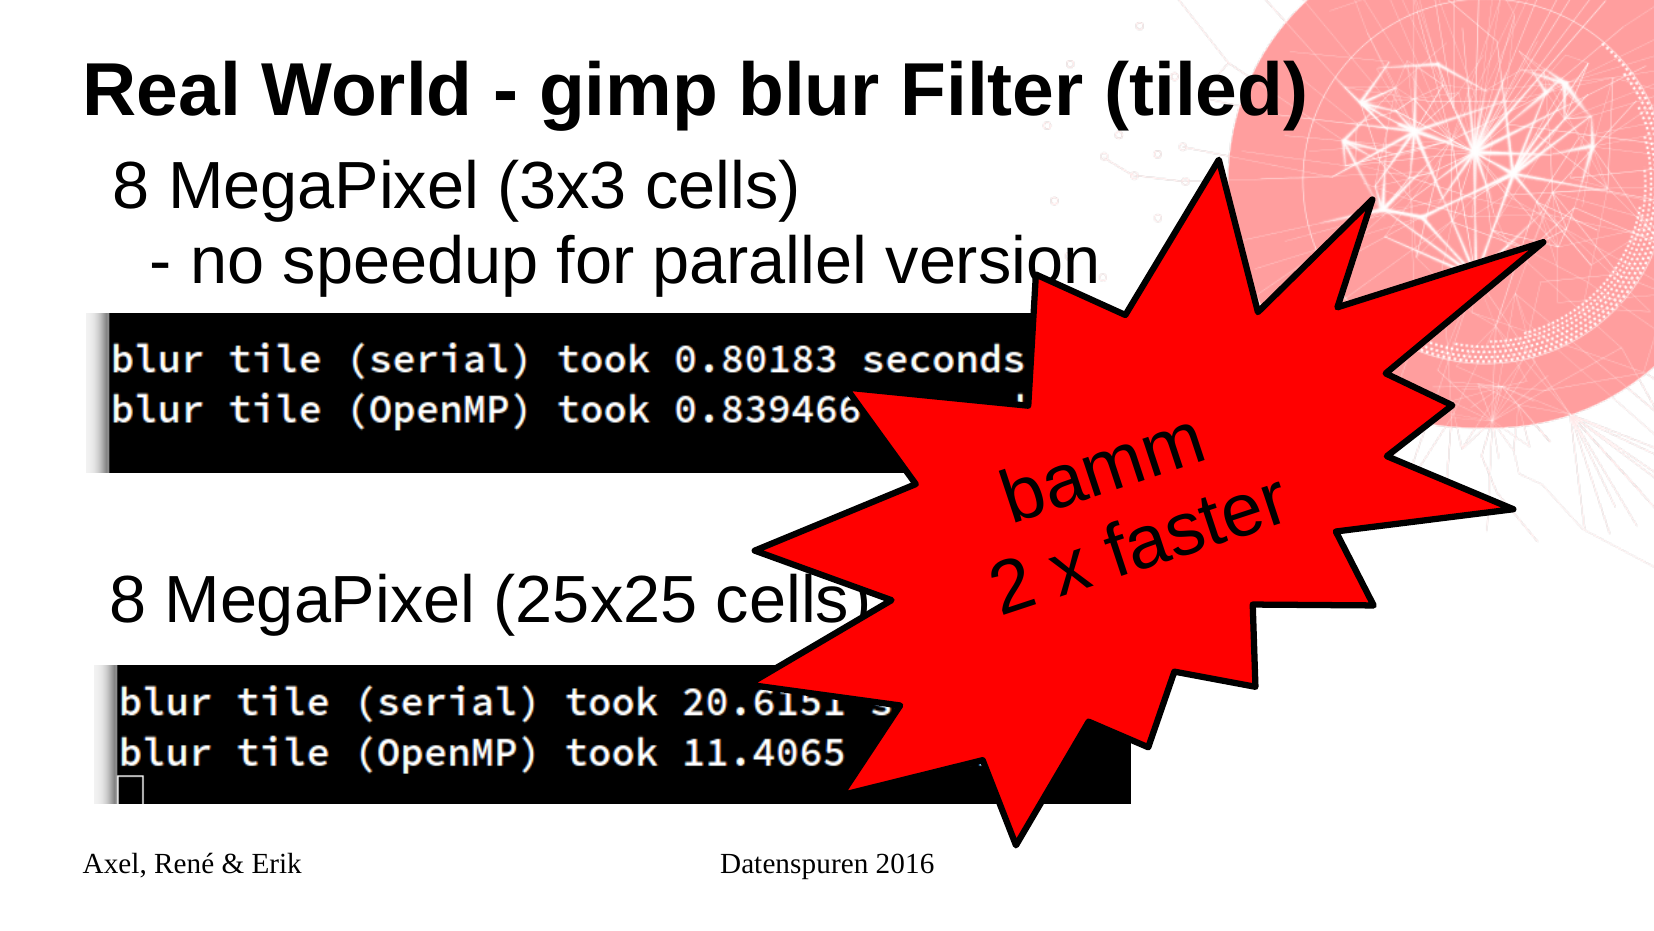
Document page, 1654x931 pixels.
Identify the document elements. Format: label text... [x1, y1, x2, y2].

text_box 8 MegaPixel (25x25 cells) [94, 555, 890, 645]
picture [94, 665, 999, 804]
title Real World - gimp blur Filter (tiled) [82, 47, 1571, 132]
picture [1041, 723, 1131, 804]
picture [86, 313, 1033, 473]
text_box bamm 2 x faster [747, 159, 1544, 846]
text_box 8 MegaPixel (3x3 cells) - no speedup for parallel version [97, 140, 1121, 306]
